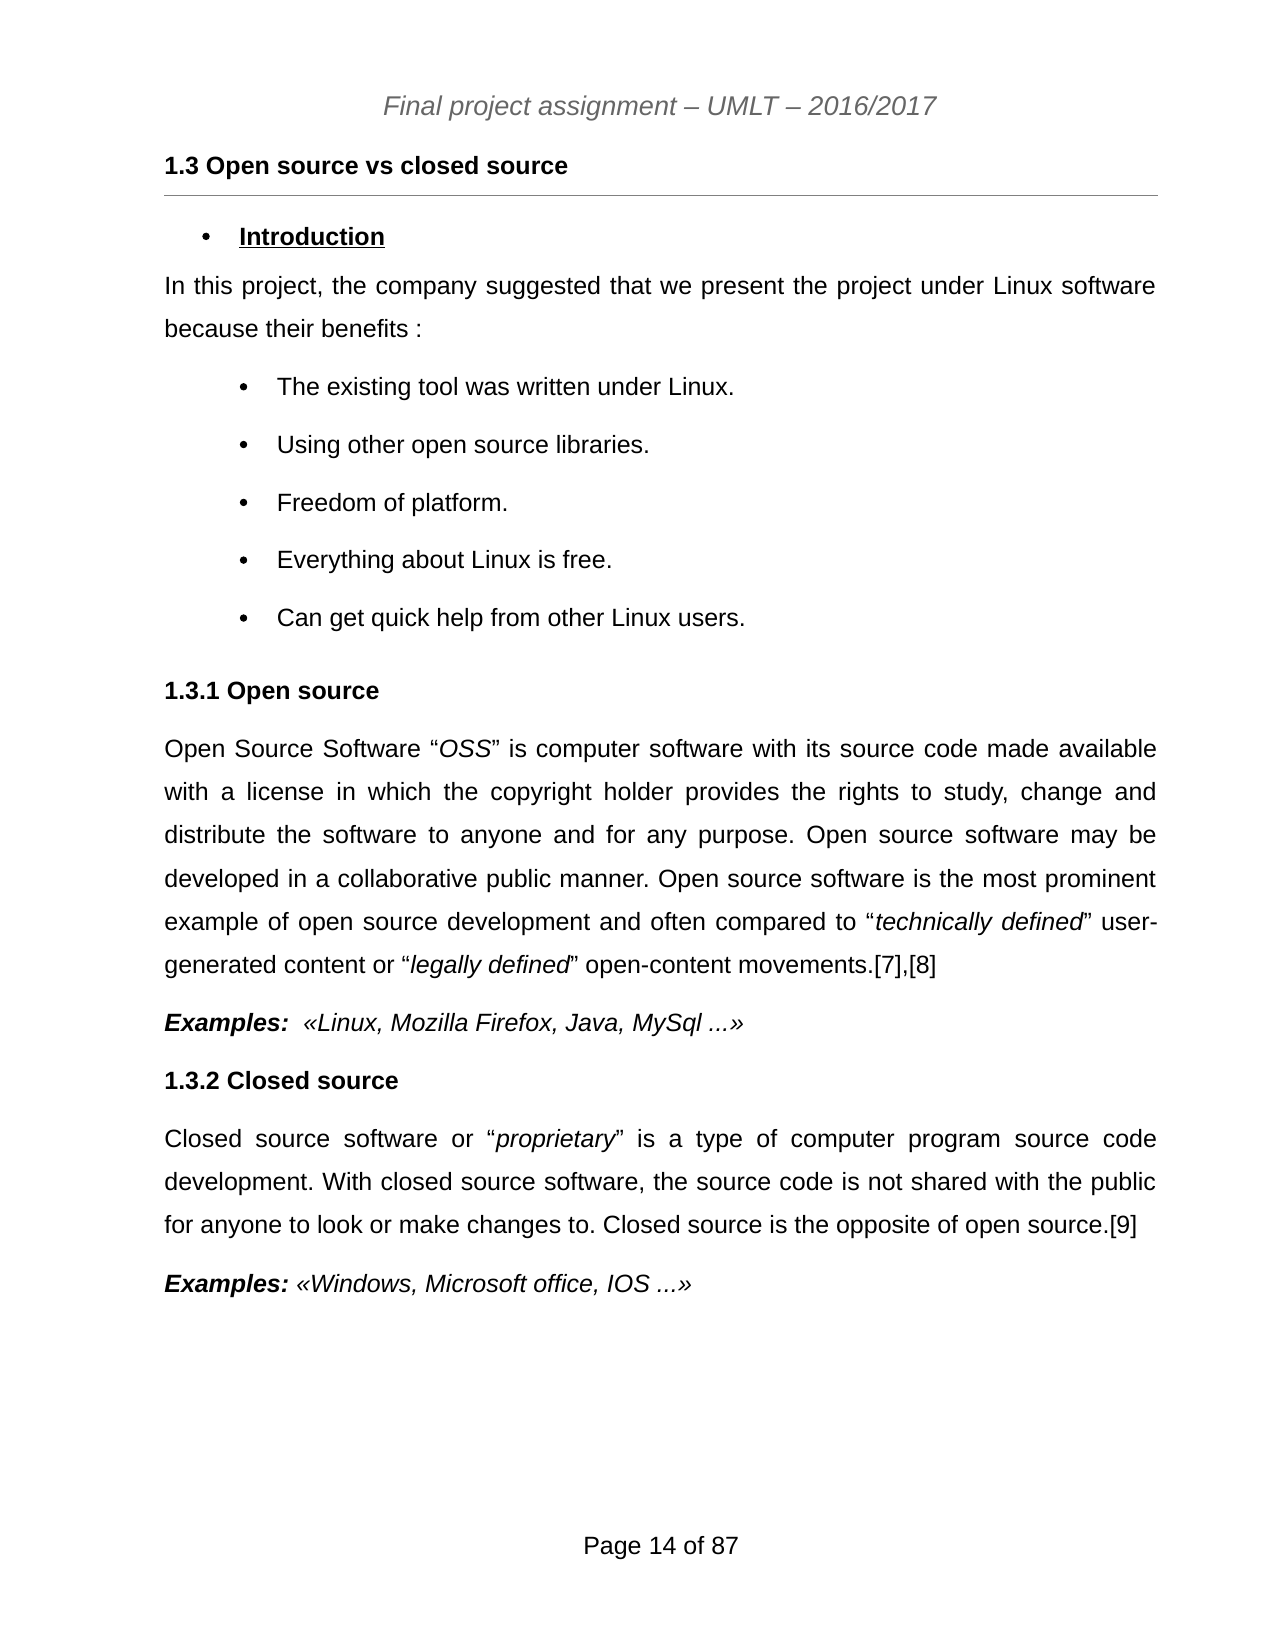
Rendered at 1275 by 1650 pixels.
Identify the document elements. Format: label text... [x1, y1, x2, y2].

list Freedom of platform. [239, 488, 1158, 517]
list Using other open source libraries. [239, 430, 1158, 459]
list Can get quick help from other Linux users. [239, 603, 1158, 632]
text Open Source Software “OSS” is computer software with its source code made available with a license in which the copyright holder provides the rights to study, change and distribute the software to anyone and for any purpose. Open source software may be developed in a collaborative public manner. Open source software is the most prominent example of open source development and often compared to “technically defined” user-generated content or “legally defined” open-content movements.[7],[8] [164, 734, 1158, 979]
list Introduction [202, 222, 1158, 251]
subtitle 1.3.2 Closed source [164, 1066, 1158, 1095]
text Closed source software or “proprietary” is a type of computer program source code development. With closed source software, the source code is not shared with the public for anyone to look or make changes to. Closed source is the opposite of open source.[9] [164, 1124, 1158, 1239]
text Examples: «Windows, Microsoft office, IOS ...» [164, 1269, 1158, 1297]
list Everything about Linux is free. [239, 546, 1158, 574]
text In this project, the company suggested that we present the project under Linux software because their benefits : [164, 271, 1158, 343]
subtitle 1.3 Open source vs closed source [164, 151, 1158, 180]
list The existing tool was written under Linux. [239, 372, 1158, 401]
subtitle 1.3.1 Open source [164, 676, 1158, 705]
text Examples: «Linux, Mozilla Firefox, Java, MySql ...» [164, 1008, 1158, 1037]
